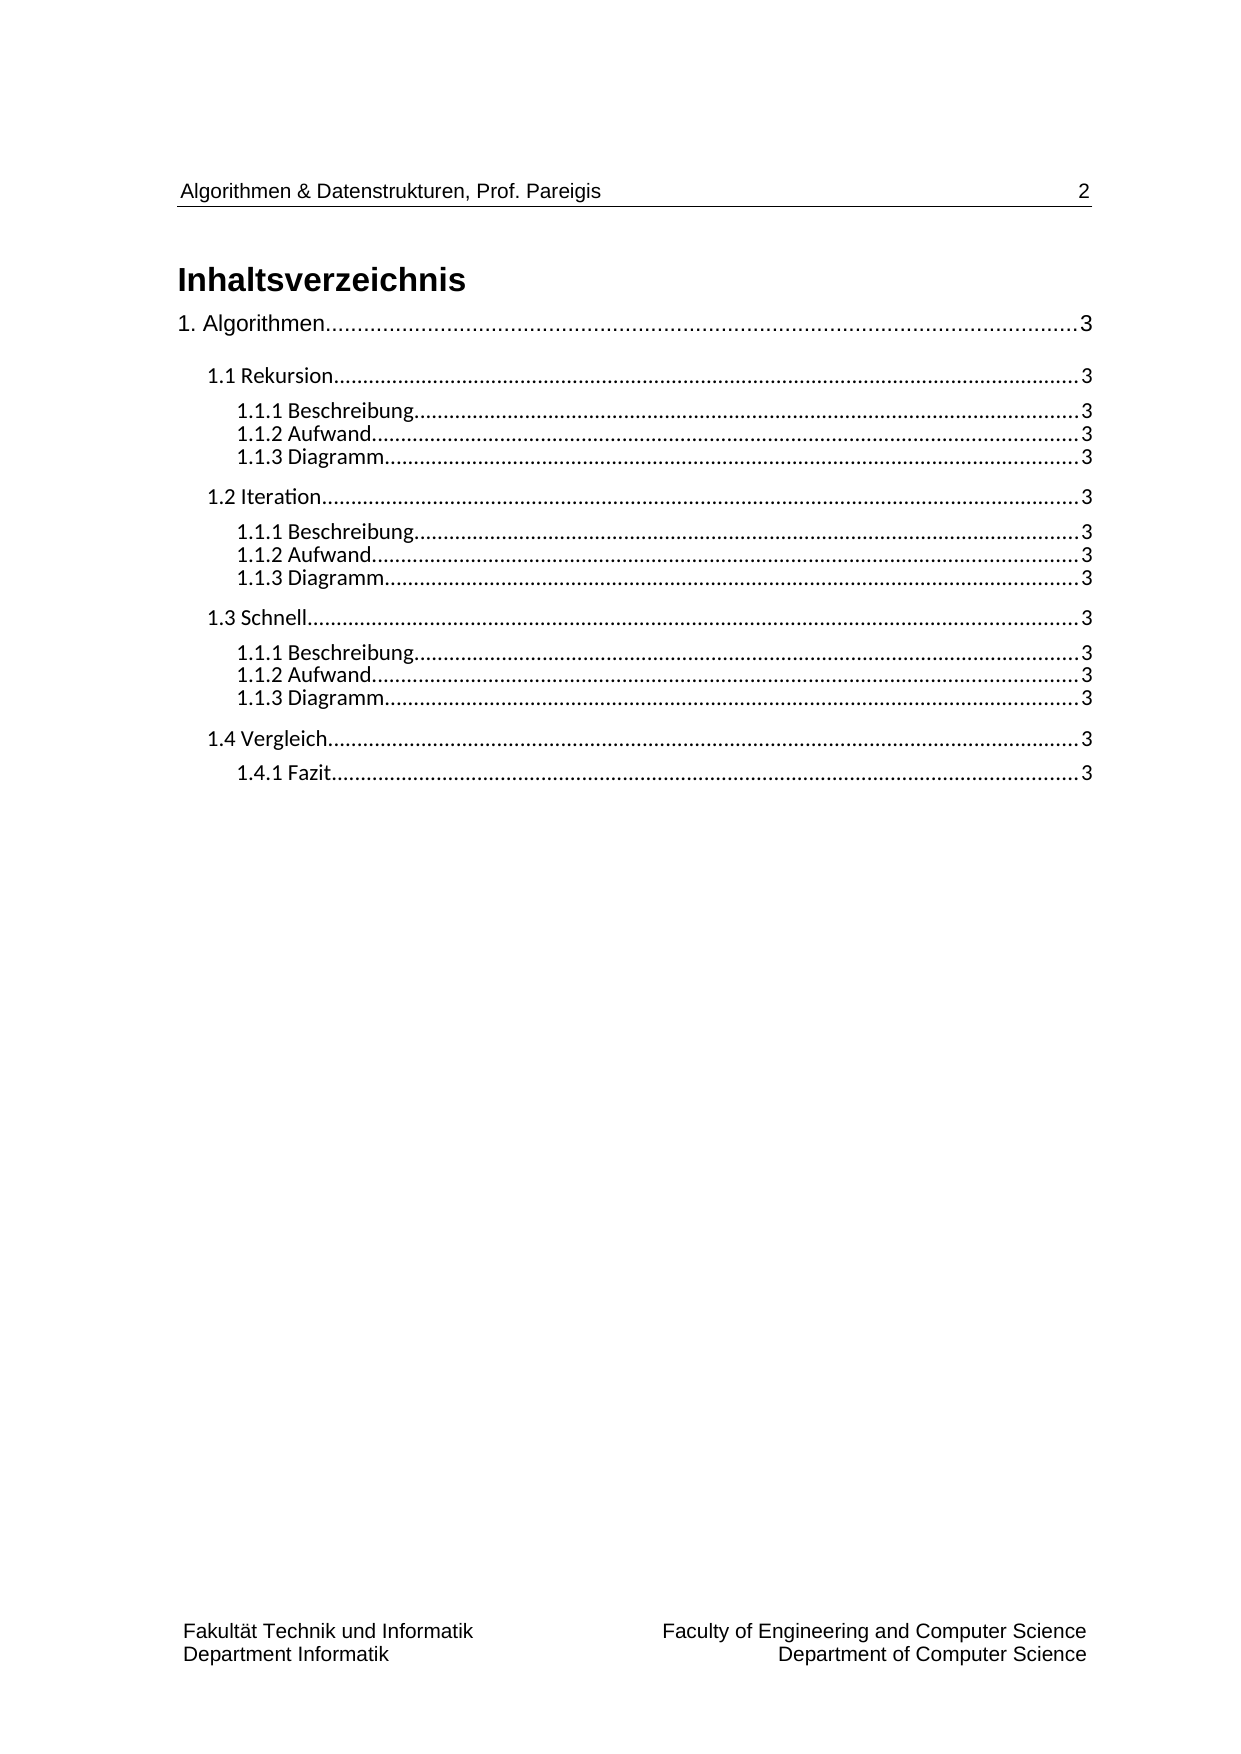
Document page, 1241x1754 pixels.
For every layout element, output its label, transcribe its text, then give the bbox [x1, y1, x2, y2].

text 1.1.2 Aufwand 3 [236, 545, 1092, 568]
text 1.1 Rekursion 3 [207, 367, 1092, 390]
text 1.1.1 Beschreibung 3 [236, 522, 1092, 545]
text 1. Algorithmen 3 [177, 311, 1092, 336]
text 1.1.2 Aufwand 3 [236, 666, 1092, 689]
text 1.3 Schnell 3 [207, 608, 1092, 631]
text 1.4.1 Fazit 3 [236, 764, 1092, 787]
text 1.1.1 Beschreibung 3 [236, 401, 1092, 424]
text 1.4 Vergleich 3 [207, 729, 1092, 752]
text 1.1.3 Diagramm 3 [236, 568, 1092, 591]
subtitle Inhaltsverzeichnis [177, 261, 1092, 298]
text 1.1.2 Aufwand 3 [236, 424, 1092, 447]
text 1.1.3 Diagramm 3 [236, 447, 1092, 470]
text 1.1.3 Diagramm 3 [236, 689, 1092, 712]
text 1.1.1 Beschreibung 3 [236, 643, 1092, 666]
text 1.2 Iteration 3 [207, 488, 1092, 511]
